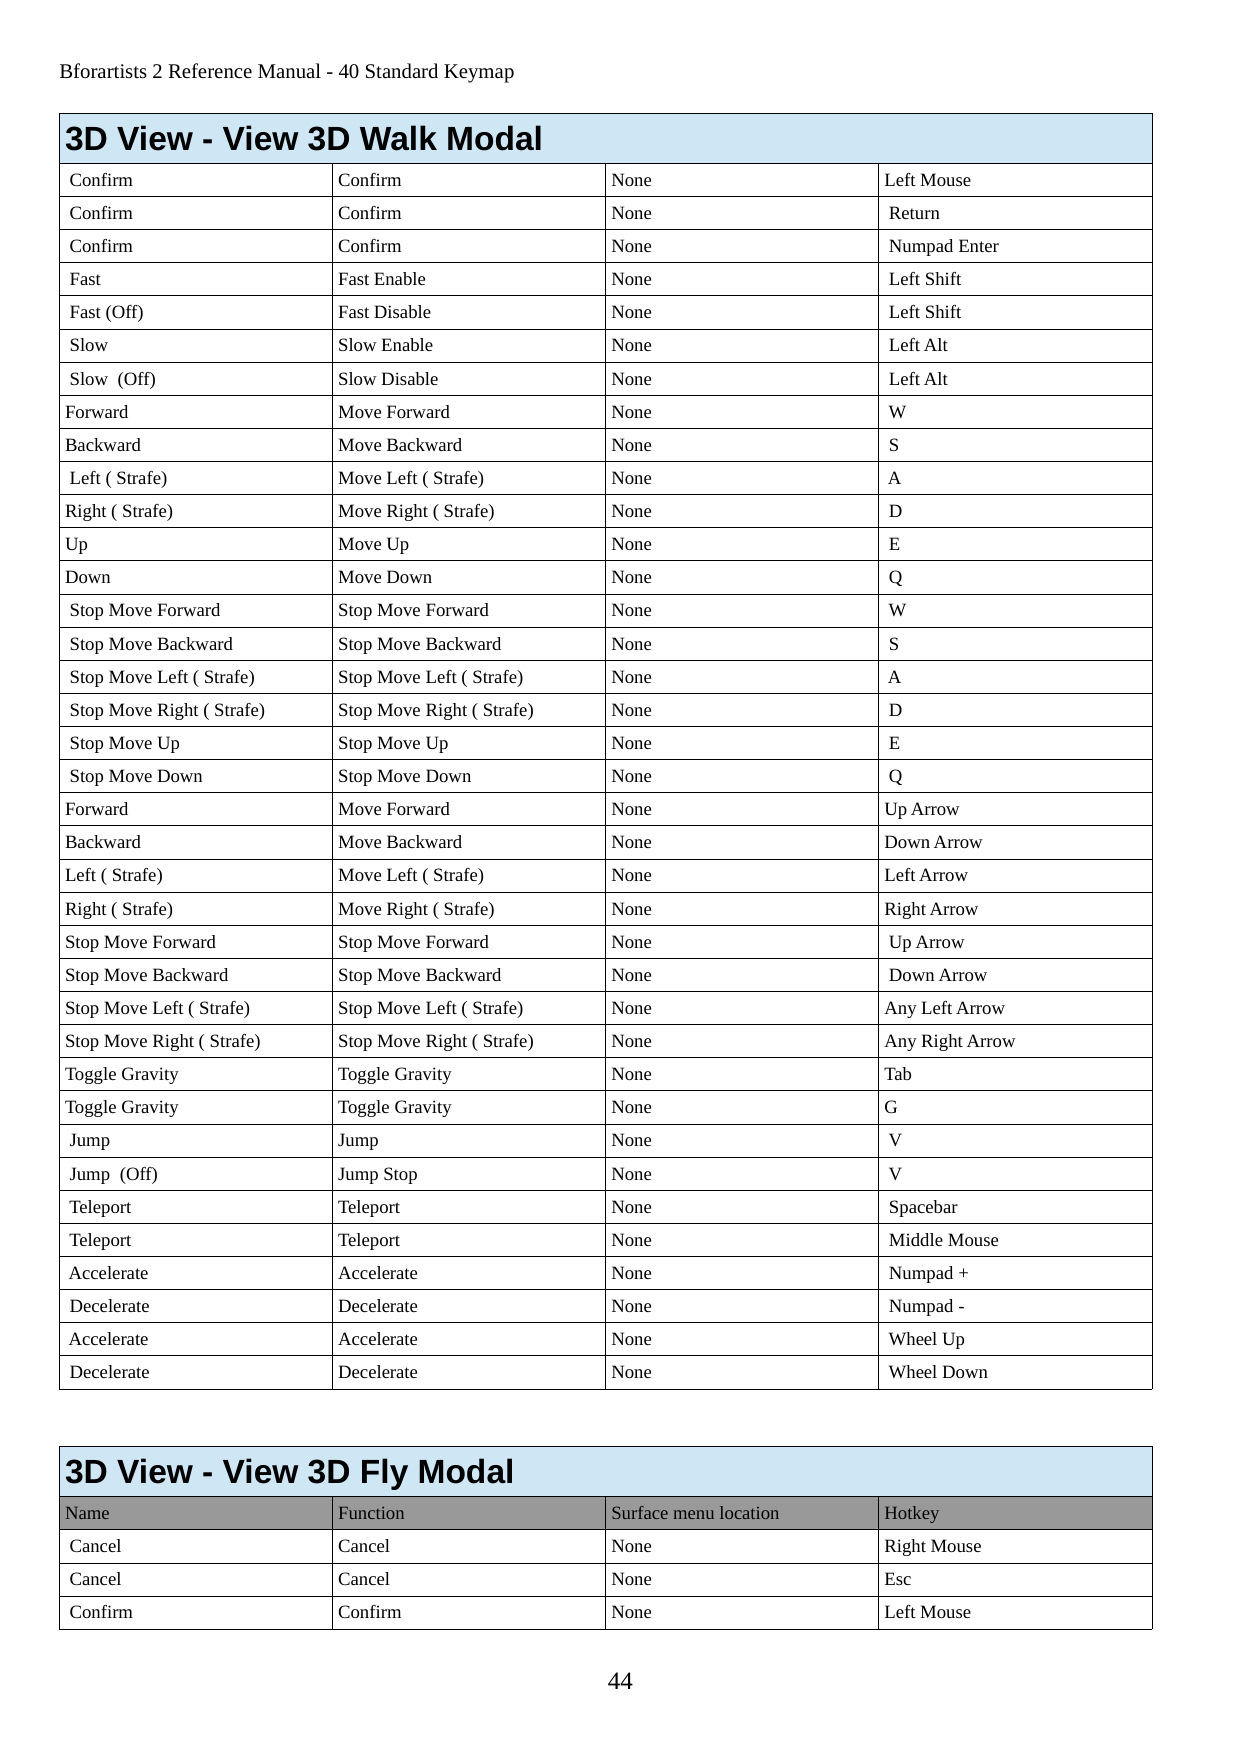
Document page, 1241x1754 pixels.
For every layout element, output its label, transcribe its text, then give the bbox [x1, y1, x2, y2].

table_cell S [879, 429, 1152, 461]
table_cell Down Arrow [879, 826, 1152, 858]
table_cell Stop Move Backward [333, 628, 605, 660]
table_cell None [606, 1191, 878, 1223]
table_cell Confirm [60, 230, 332, 262]
table_cell Accelerate [333, 1257, 605, 1289]
table_cell Stop Move Left ( Strafe) [60, 661, 332, 693]
table_cell Toggle Gravity [333, 1091, 605, 1123]
table_cell None [606, 164, 878, 196]
table_cell Forward [60, 793, 332, 825]
table_cell Move Down [333, 561, 605, 593]
table_cell A [879, 661, 1152, 693]
table_cell None [606, 595, 878, 627]
table_cell None [606, 495, 878, 527]
table_cell Hotkey [879, 1497, 1152, 1529]
table_cell Stop Move Forward [333, 926, 605, 958]
table_cell Function [333, 1497, 605, 1529]
table_cell Move Backward [333, 429, 605, 461]
table_cell Move Left ( Strafe) [333, 462, 605, 494]
table_cell Slow Enable [333, 330, 605, 362]
table_cell Left ( Strafe) [60, 462, 332, 494]
table_cell Backward [60, 429, 332, 461]
table_cell Left ( Strafe) [60, 860, 332, 892]
table_cell Decelerate [333, 1290, 605, 1322]
table_cell Left Arrow [879, 860, 1152, 892]
table_cell None [606, 1025, 878, 1057]
table_cell Stop Move Left ( Strafe) [333, 661, 605, 693]
table_cell None [606, 528, 878, 560]
table_cell Esc [879, 1564, 1152, 1596]
table_cell Jump (Off) [60, 1158, 332, 1190]
table_cell None [606, 959, 878, 991]
table_cell None [606, 893, 878, 925]
table_cell Name [60, 1497, 332, 1529]
table_cell Confirm [333, 1597, 605, 1629]
table_cell Confirm [333, 230, 605, 262]
table_cell None [606, 727, 878, 759]
table_cell Left Mouse [879, 164, 1152, 196]
table_cell W [879, 595, 1152, 627]
table_cell Middle Mouse [879, 1224, 1152, 1256]
table_cell G [879, 1091, 1152, 1123]
table_cell Any Right Arrow [879, 1025, 1152, 1057]
table_cell None [606, 429, 878, 461]
table_cell None [606, 661, 878, 693]
table_cell Stop Move Right ( Strafe) [60, 1025, 332, 1057]
table_cell None [606, 926, 878, 958]
table_cell Stop Move Up [333, 727, 605, 759]
table_cell None [606, 197, 878, 229]
table_cell Fast [60, 263, 332, 295]
table_cell Fast Disable [333, 296, 605, 328]
table_cell Surface menu location [606, 1497, 878, 1529]
table_cell Tab [879, 1058, 1152, 1090]
table_cell Right Mouse [879, 1530, 1152, 1562]
table_cell Up Arrow [879, 926, 1152, 958]
table_cell None [606, 330, 878, 362]
table_cell Numpad Enter [879, 230, 1152, 262]
table_cell None [606, 992, 878, 1024]
table_cell Jump Stop [333, 1158, 605, 1190]
table_cell None [606, 1224, 878, 1256]
table_cell Stop Move Forward [333, 595, 605, 627]
table_cell Slow Disable [333, 363, 605, 395]
table_cell Stop Move Forward [60, 595, 332, 627]
table_cell None [606, 1091, 878, 1123]
table_cell W [879, 396, 1152, 428]
table_cell Toggle Gravity [60, 1058, 332, 1090]
table_cell D [879, 495, 1152, 527]
table_header 3D View - View 3D Walk Modal [60, 114, 1152, 163]
table_cell Jump [333, 1125, 605, 1157]
table_cell Confirm [333, 197, 605, 229]
table_cell None [606, 793, 878, 825]
table_cell Right ( Strafe) [60, 495, 332, 527]
table_cell Q [879, 561, 1152, 593]
table_cell Toggle Gravity [60, 1091, 332, 1123]
table_cell Stop Move Backward [60, 628, 332, 660]
table_cell Decelerate [333, 1356, 605, 1388]
table_cell Backward [60, 826, 332, 858]
table_cell D [879, 694, 1152, 726]
table_cell Down [60, 561, 332, 593]
table_cell V [879, 1125, 1152, 1157]
table_cell Move Forward [333, 793, 605, 825]
table_cell Move Right ( Strafe) [333, 495, 605, 527]
table_cell None [606, 263, 878, 295]
table_cell None [606, 462, 878, 494]
table_cell None [606, 1058, 878, 1090]
table_cell Return [879, 197, 1152, 229]
table_cell Decelerate [60, 1290, 332, 1322]
table_cell Teleport [333, 1191, 605, 1223]
table_cell Move Forward [333, 396, 605, 428]
table_cell S [879, 628, 1152, 660]
table_header 3D View - View 3D Fly Modal [60, 1447, 1152, 1496]
table_cell Cancel [333, 1564, 605, 1596]
table_cell Confirm [60, 164, 332, 196]
table_cell Wheel Up [879, 1323, 1152, 1355]
table_cell Move Left ( Strafe) [333, 860, 605, 892]
table_cell Right Arrow [879, 893, 1152, 925]
table_cell Stop Move Left ( Strafe) [333, 992, 605, 1024]
table_cell Jump [60, 1125, 332, 1157]
table_cell Forward [60, 396, 332, 428]
table_cell Confirm [60, 197, 332, 229]
table_cell Left Shift [879, 263, 1152, 295]
table_cell Left Alt [879, 363, 1152, 395]
table_cell Stop Move Backward [333, 959, 605, 991]
table_cell Stop Move Down [333, 760, 605, 792]
table_cell Stop Move Right ( Strafe) [333, 1025, 605, 1057]
table_cell Stop Move Down [60, 760, 332, 792]
table_cell Teleport [60, 1191, 332, 1223]
table_cell Stop Move Right ( Strafe) [60, 694, 332, 726]
table_cell Toggle Gravity [333, 1058, 605, 1090]
table_cell Fast (Off) [60, 296, 332, 328]
table_cell None [606, 1257, 878, 1289]
table_cell None [606, 1356, 878, 1388]
table_cell Cancel [333, 1530, 605, 1562]
table_cell Down Arrow [879, 959, 1152, 991]
table_cell Confirm [333, 164, 605, 196]
table_cell None [606, 1290, 878, 1322]
table_cell Stop Move Up [60, 727, 332, 759]
table_cell E [879, 528, 1152, 560]
table_cell Move Backward [333, 826, 605, 858]
table_cell V [879, 1158, 1152, 1190]
table_cell Numpad + [879, 1257, 1152, 1289]
table_cell None [606, 396, 878, 428]
table_cell Left Mouse [879, 1597, 1152, 1629]
table_cell None [606, 1125, 878, 1157]
table_cell Stop Move Right ( Strafe) [333, 694, 605, 726]
table_cell None [606, 760, 878, 792]
table_cell Stop Move Backward [60, 959, 332, 991]
table_cell None [606, 363, 878, 395]
table_cell None [606, 1564, 878, 1596]
table_cell Slow [60, 330, 332, 362]
table_cell None [606, 694, 878, 726]
table_cell Fast Enable [333, 263, 605, 295]
table_cell Decelerate [60, 1356, 332, 1388]
table_cell None [606, 1597, 878, 1629]
table_cell None [606, 860, 878, 892]
table_cell Confirm [60, 1597, 332, 1629]
table_cell Wheel Down [879, 1356, 1152, 1388]
table_cell Q [879, 760, 1152, 792]
table_cell Stop Move Forward [60, 926, 332, 958]
table_cell Slow (Off) [60, 363, 332, 395]
table_cell Left Alt [879, 330, 1152, 362]
table_cell Spacebar [879, 1191, 1152, 1223]
table_cell None [606, 628, 878, 660]
table_cell Accelerate [60, 1323, 332, 1355]
table_cell None [606, 296, 878, 328]
table_cell Cancel [60, 1564, 332, 1596]
table_cell Accelerate [333, 1323, 605, 1355]
table_cell Teleport [60, 1224, 332, 1256]
table_cell None [606, 1530, 878, 1562]
table_cell Stop Move Left ( Strafe) [60, 992, 332, 1024]
table_cell None [606, 1323, 878, 1355]
table_cell None [606, 230, 878, 262]
table_cell Teleport [333, 1224, 605, 1256]
table_cell Numpad - [879, 1290, 1152, 1322]
table_cell Left Shift [879, 296, 1152, 328]
table_cell Up [60, 528, 332, 560]
table_cell None [606, 1158, 878, 1190]
table_cell Any Left Arrow [879, 992, 1152, 1024]
table_cell Move Up [333, 528, 605, 560]
table_cell Cancel [60, 1530, 332, 1562]
table_cell None [606, 826, 878, 858]
table_cell None [606, 561, 878, 593]
table_cell E [879, 727, 1152, 759]
table_cell A [879, 462, 1152, 494]
table_cell Up Arrow [879, 793, 1152, 825]
table_cell Right ( Strafe) [60, 893, 332, 925]
table_cell Move Right ( Strafe) [333, 893, 605, 925]
table_cell Accelerate [60, 1257, 332, 1289]
